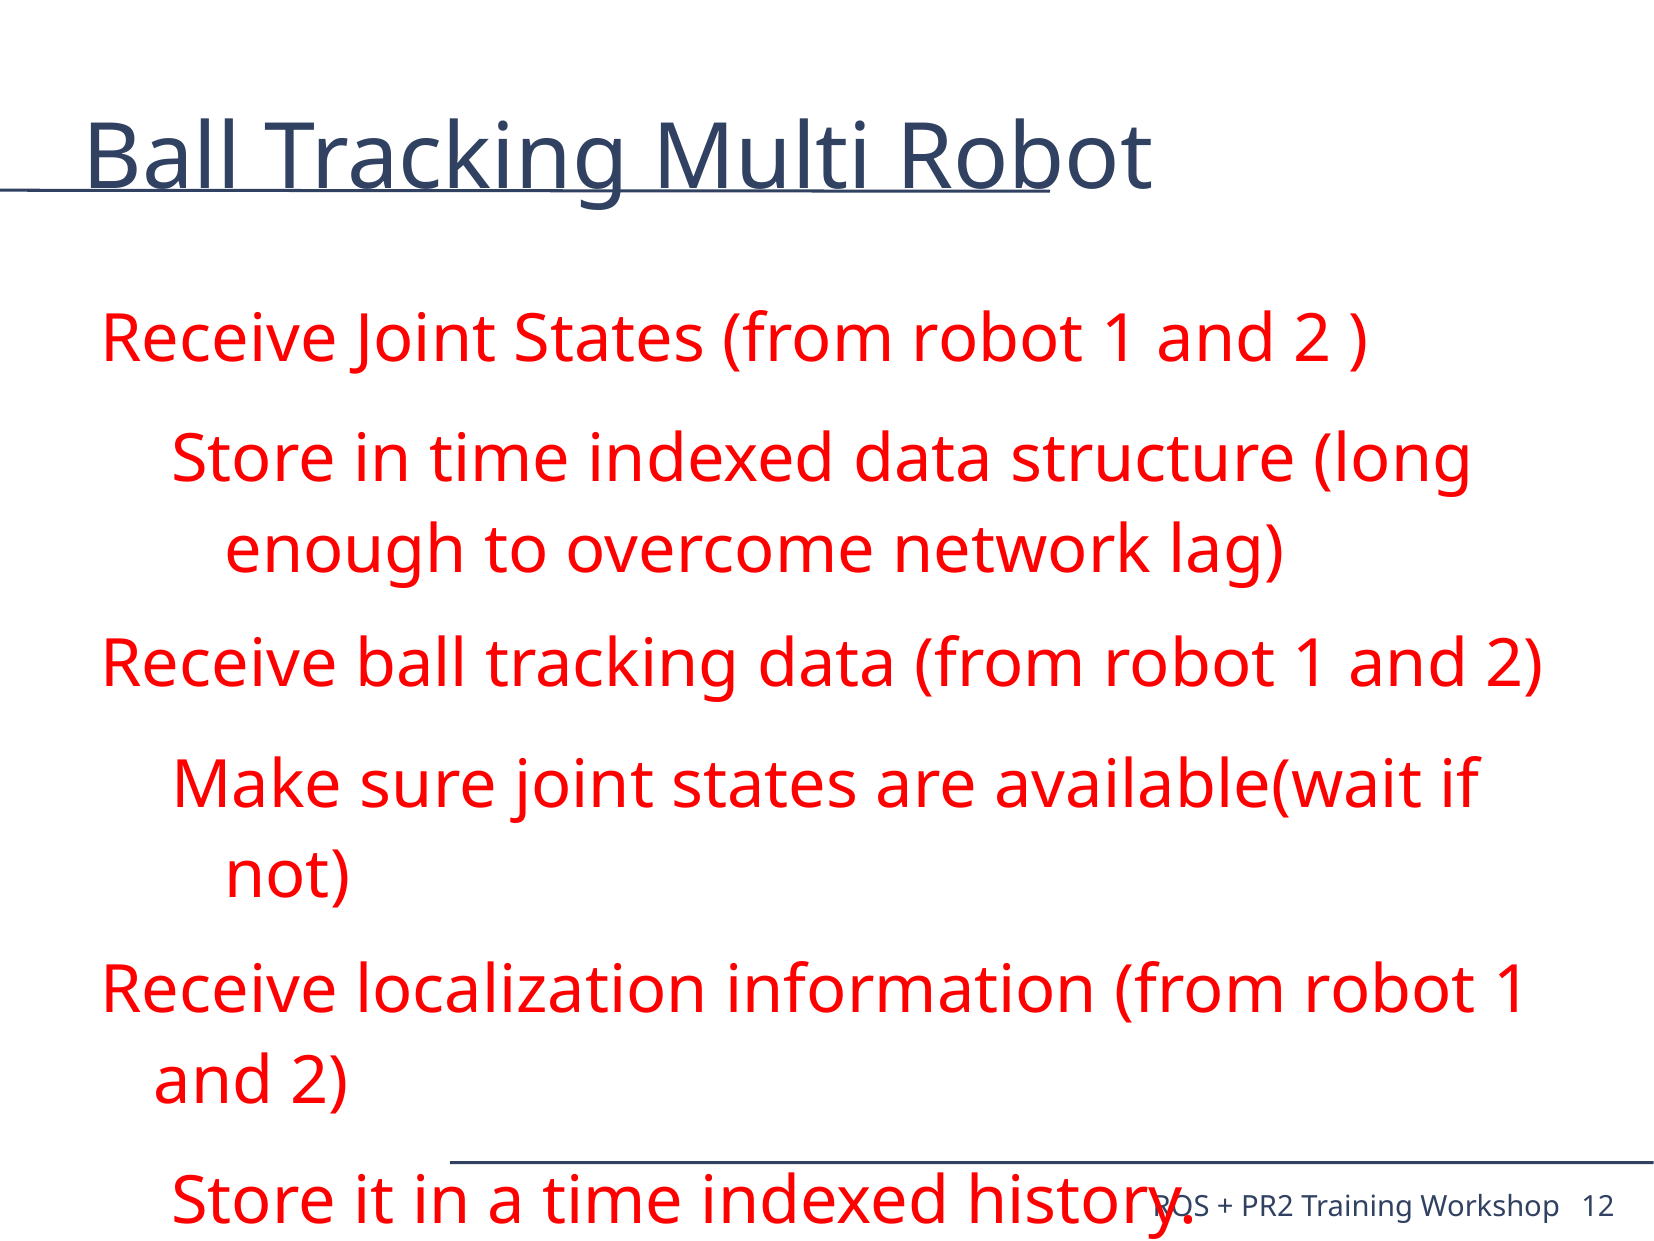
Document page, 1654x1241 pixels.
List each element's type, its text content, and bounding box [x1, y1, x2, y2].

title Ball Tracking Multi Robot [82, 56, 1571, 250]
list Receive Joint States (from robot 1 and 2 ) Store in time indexed data structure (long enough to overcome network lag) Receive ball tracking data (from robot 1 and 2) Make sure joint states are available(wait if not) Receive localization information (from robot 1 and 2) Store it in a time indexed history. Polling for when available, compute the net transform for each observation of the ball. Record trajectory and estimate landing position. Move arm there. [82, 290, 1571, 1109]
